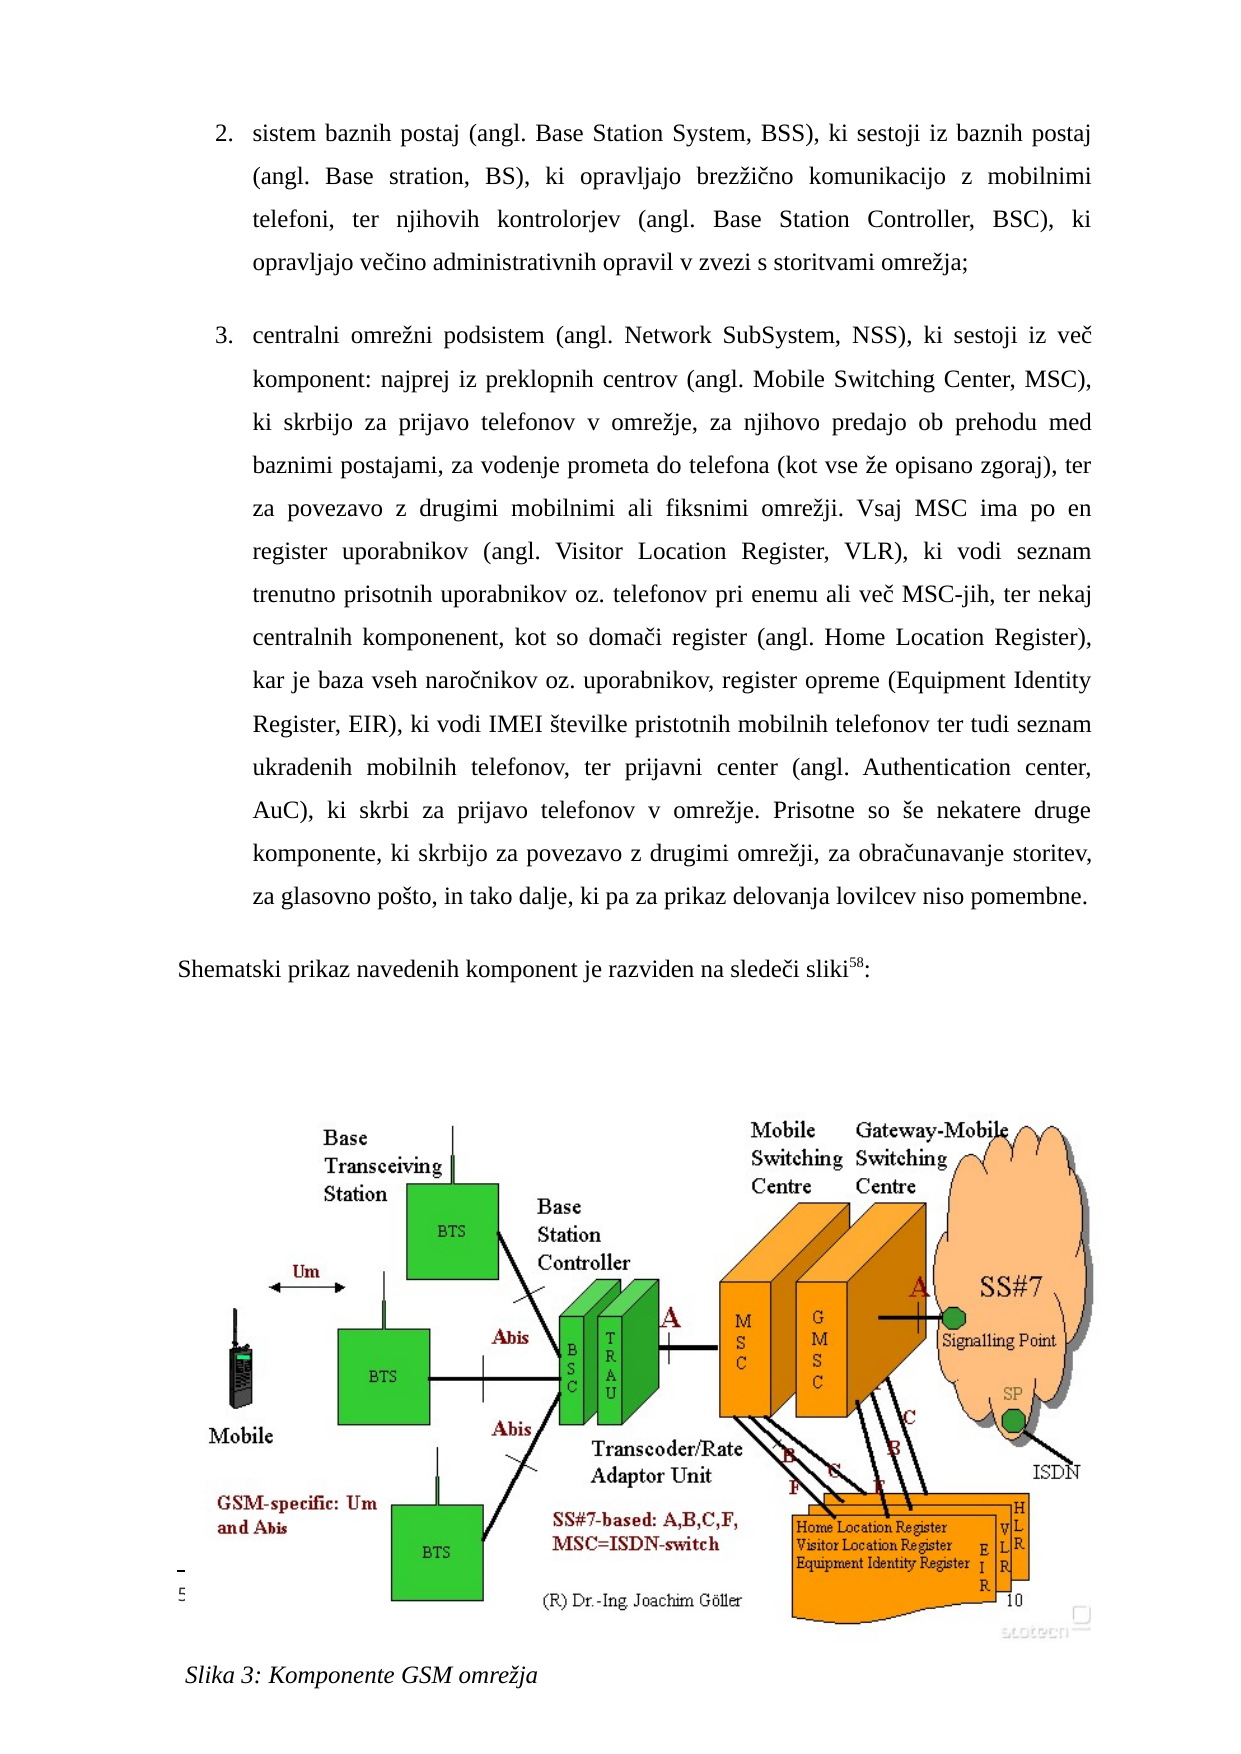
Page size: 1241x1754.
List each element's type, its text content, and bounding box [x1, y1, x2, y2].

list sistem baznih postaj (angl. Base Station System, BSS), ki sestoji iz baznih postaj (angl. Base stration, BS), ki opravljajo brezžično komunikacijo z mobilnimi telefoni, ter njihovih kontrolorjev (angl. Base Station Controller, BSC), ki opravljajo večino administrativnih opravil v zvezi s storitvami omrežja; [215, 118, 1093, 276]
text Shematski prikaz navedenih komponent je razviden na sledeči sliki: [177, 954, 1093, 983]
picture [185, 1112, 1101, 1646]
text Slika 3: Komponente GSM omrežja [185, 1646, 1189, 1688]
list centralni omrežni podsistem (angl. Network SubSystem, NSS), ki sestoji iz več komponent: najprej iz preklopnih centrov (angl. Mobile Switching Center, MSC), ki skrbijo za prijavo telefonov v omrežje, za njihovo predajo ob prehodu med baznimi postajami, za vodenje prometa do telefona (kot vse že opisano zgoraj), ter za povezavo z drugimi mobilnimi ali fiksnimi omrežji. Vsaj MSC ima po en register uporabnikov (angl. Visitor Location Register, VLR), ki vodi seznam trenutno prisotnih uporabnikov oz. telefonov pri enemu ali več MSC-jih, ter nekaj centralnih komponenent, kot so domači register (angl. Home Location Register), kar je baza vseh naročnikov oz. uporabnikov, register opreme (Equipment Identity Register, EIR), ki vodi IMEI številke pristotnih mobilnih telefonov ter tudi seznam ukradenih mobilnih telefonov, ter prijavni center (angl. Authentication center, AuC), ki skrbi za prijavo telefonov v omrežje. Prisotne so še nekatere druge komponente, ki skrbijo za povezavo z drugimi omrežji, za obračunavanje storitev, za glasovno pošto, in tako dalje, ki pa za prikaz delovanja lovilcev niso pomembne. [215, 321, 1093, 910]
